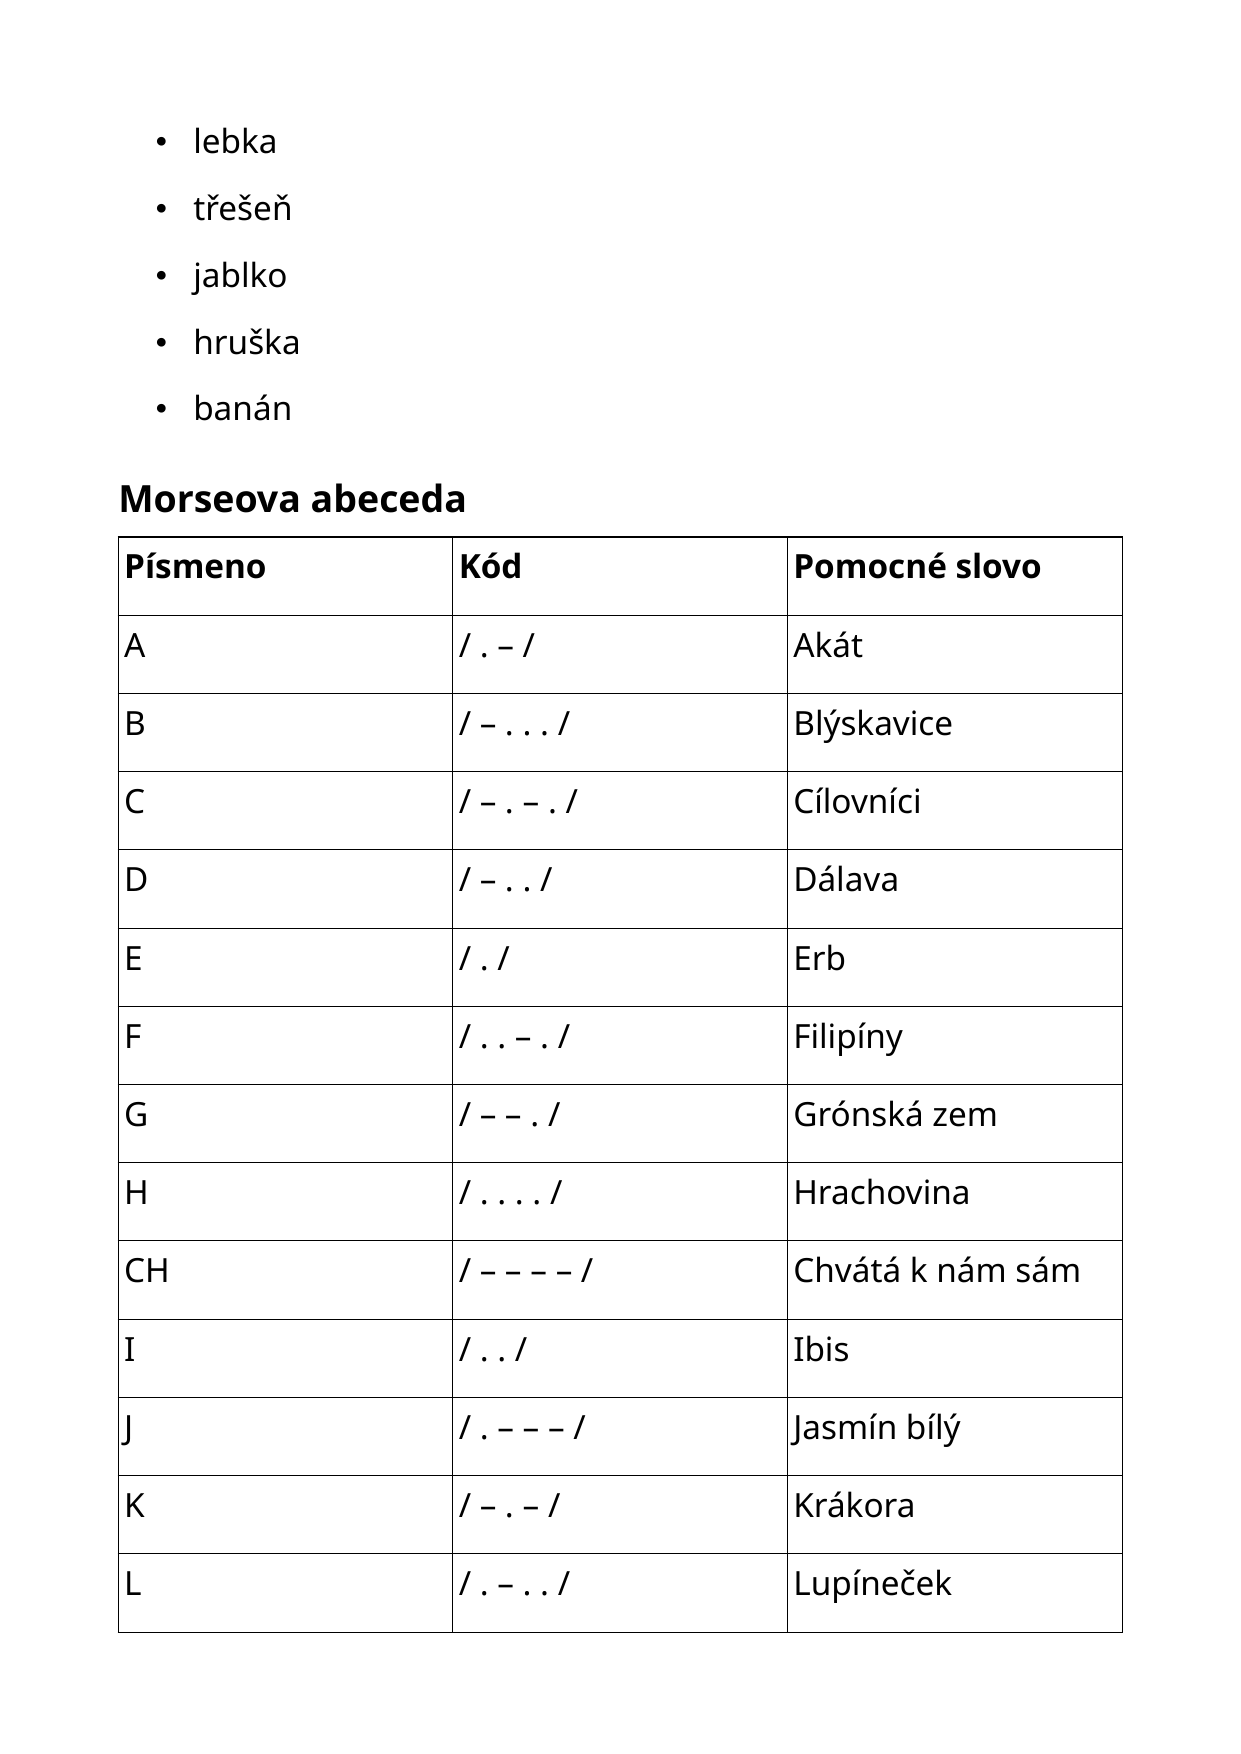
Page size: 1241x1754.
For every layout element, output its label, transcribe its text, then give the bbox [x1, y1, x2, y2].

table_cell Blýskavice [788, 694, 1122, 771]
list banán [156, 385, 1122, 431]
table_cell CH [119, 1241, 452, 1319]
table_cell / . . / [453, 1320, 787, 1397]
table_cell E [119, 929, 452, 1006]
table_cell Chvátá k nám sám [788, 1241, 1122, 1319]
table_cell D [119, 850, 452, 927]
table_cell C [119, 772, 452, 849]
table_cell / . – – – / [453, 1398, 787, 1475]
table_cell Filipíny [788, 1007, 1122, 1084]
table_cell Cílovníci [788, 772, 1122, 849]
table_header Písmeno [119, 538, 452, 614]
table_cell / – . . / [453, 850, 787, 927]
table_cell / – – – – / [453, 1241, 787, 1319]
table_cell A [119, 616, 452, 693]
table_cell L [119, 1554, 452, 1632]
table_cell Lupíneček [788, 1554, 1122, 1632]
table_cell / . – / [453, 616, 787, 693]
table_cell / . – . . / [453, 1554, 787, 1632]
table_header Kód [453, 538, 787, 614]
table_cell Ibis [788, 1320, 1122, 1397]
table_cell G [119, 1085, 452, 1162]
list lebka [156, 118, 1122, 163]
list třešeň [156, 185, 1122, 230]
table_cell K [119, 1476, 452, 1553]
table_cell F [119, 1007, 452, 1084]
table_cell / . . – . / [453, 1007, 787, 1084]
table_cell Grónská zem [788, 1085, 1122, 1162]
table_cell H [119, 1163, 452, 1240]
list jablko [156, 252, 1122, 297]
table_cell Akát [788, 616, 1122, 693]
list hruška [156, 318, 1122, 364]
table_cell J [119, 1398, 452, 1475]
table_cell / . . . . / [453, 1163, 787, 1240]
table_cell I [119, 1320, 452, 1397]
table_cell Erb [788, 929, 1122, 1006]
table_cell / – . . . / [453, 694, 787, 771]
table_cell / . / [453, 929, 787, 1006]
table_cell / – . – / [453, 1476, 787, 1553]
table_cell / – . – . / [453, 772, 787, 849]
subtitle Morseova abeceda [118, 473, 1122, 524]
table_cell B [119, 694, 452, 771]
table_cell Jasmín bílý [788, 1398, 1122, 1475]
table_header Pomocné slovo [788, 538, 1122, 614]
table_cell / – – . / [453, 1085, 787, 1162]
table_cell Dálava [788, 850, 1122, 927]
table_cell Hrachovina [788, 1163, 1122, 1240]
table_cell Krákora [788, 1476, 1122, 1553]
